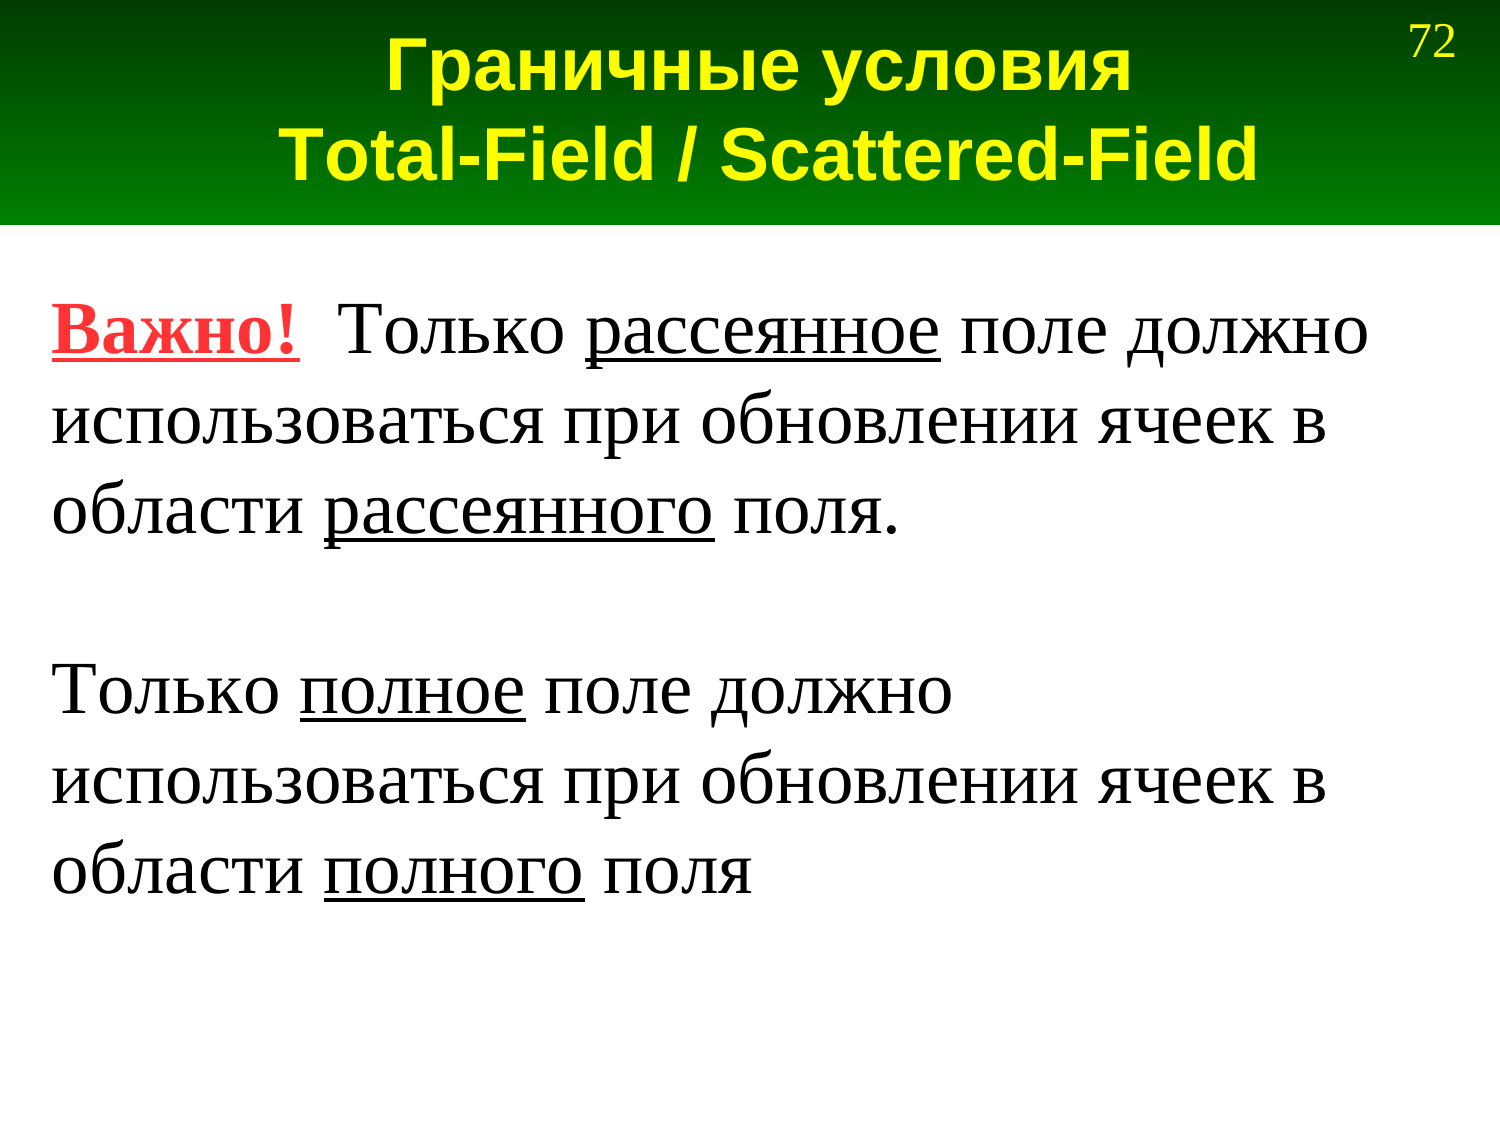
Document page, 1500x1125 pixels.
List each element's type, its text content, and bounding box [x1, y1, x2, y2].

text_box Важно! Только рассеянное поле должно использоваться при обновлении ячеек в области рассеянного поля. Только полное поле должно использоваться при обновлении ячеек в области полного поля [37, 271, 1477, 917]
title Граничные условия Total-Field / Scattered-Field [100, 7, 1441, 204]
